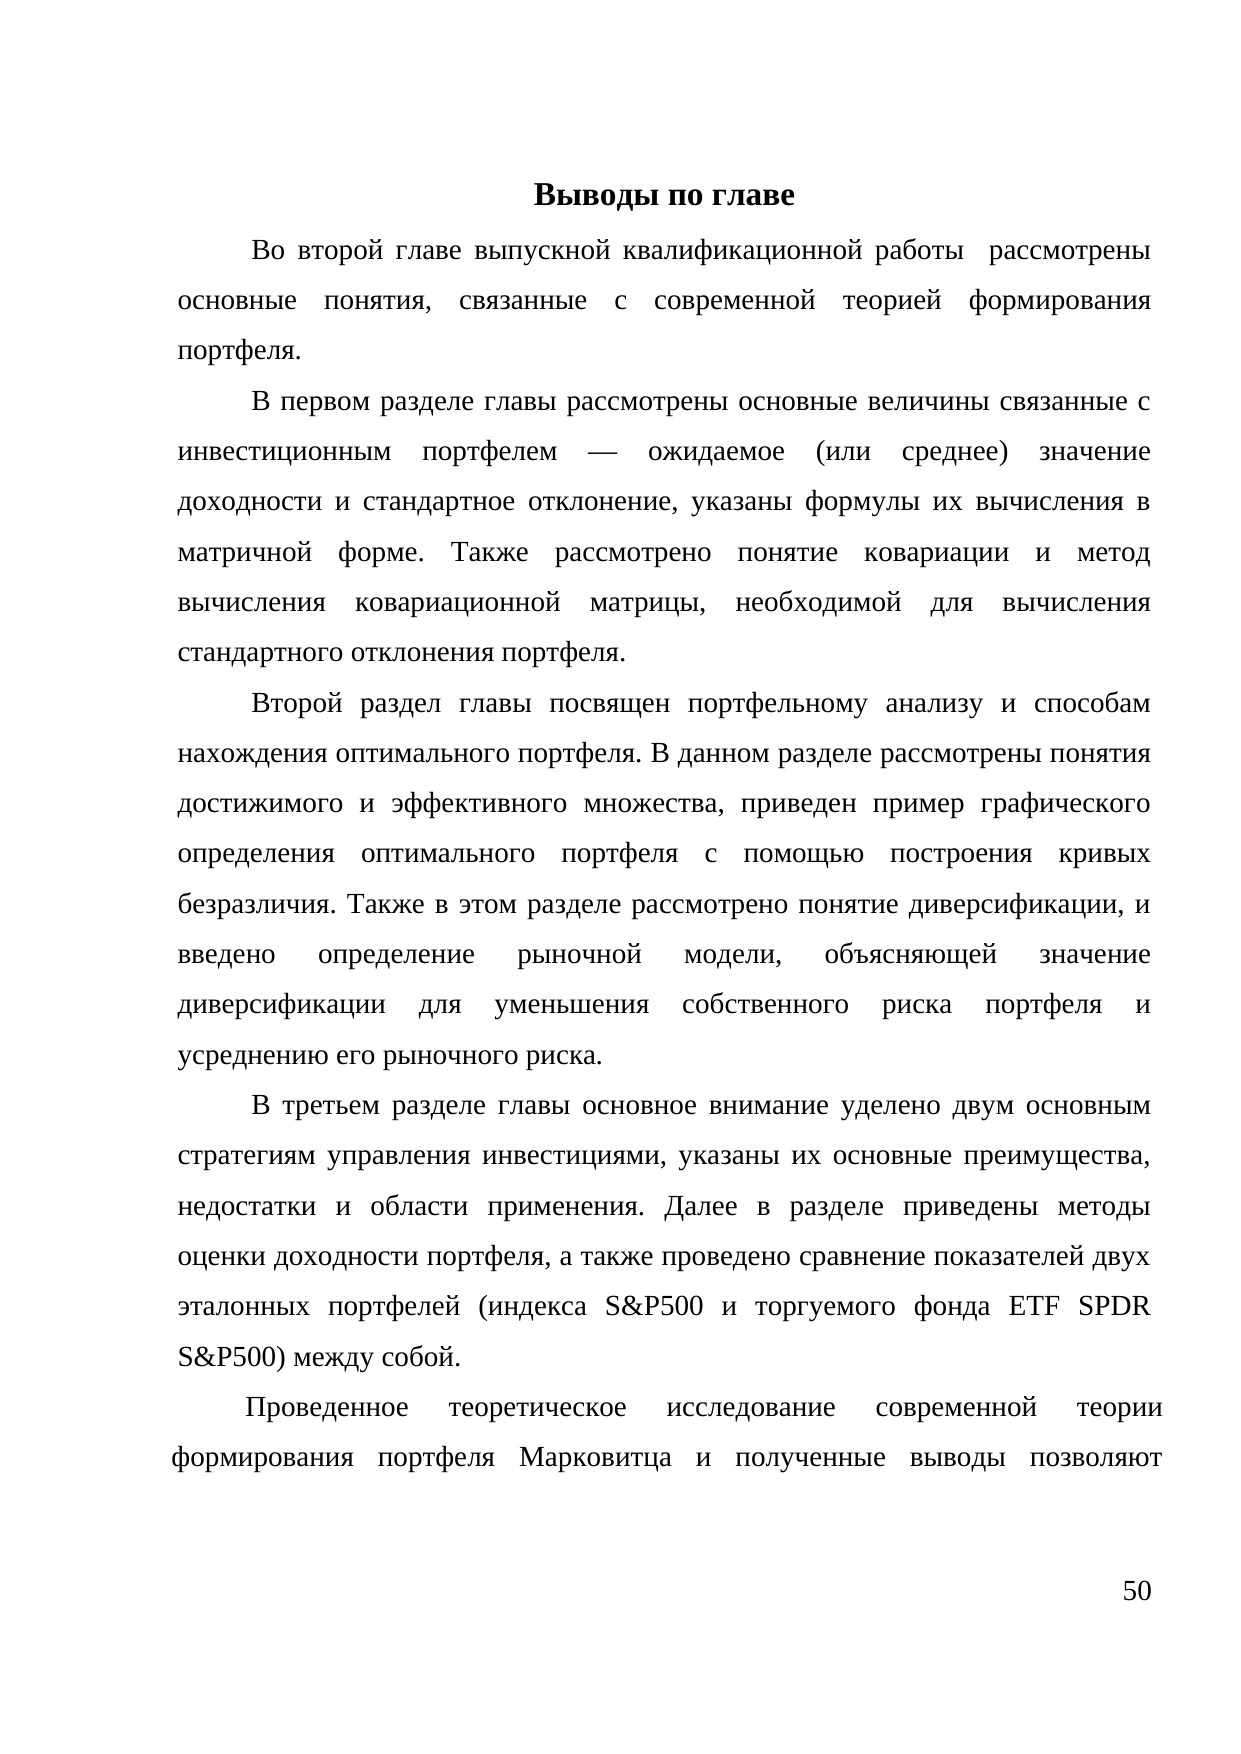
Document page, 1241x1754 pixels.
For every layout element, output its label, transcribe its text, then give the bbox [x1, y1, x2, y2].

text В третьем разделе главы основное внимание уделено двум основным стратегиям управления инвестициями, указаны их основные преимущества, недостатки и области применения. Далее в разделе приведены методы оценки доходности портфеля, а также проведено сравнение показателей двух эталонных портфелей (индекса S&P500 и торгуемого фонда ETF SPDR S&P500) между собой. [177, 1087, 1152, 1372]
text Второй раздел главы посвящен портфельному анализу и способам нахождения оптимального портфеля. В данном разделе рассмотрены понятия достижимого и эффективного множества, приведен пример графического определения оптимального портфеля с помощью построения кривых безразличия. Также в этом разделе рассмотрено понятие диверсификации, и введено определение рыночной модели, объясняющей значение диверсификации для уменьшения собственного риска портфеля и усреднению его рыночного риска. [177, 685, 1152, 1070]
text В первом разделе главы рассмотрены основные величины связанные с инвестиционным портфелем — ожидаемое (или среднее) значение доходности и стандартное отклонение, указаны формулы их вычисления в матричной форме. Также рассмотрено понятие ковариации и метод вычисления ковариационной матрицы, необходимой для вычисления стандартного отклонения портфеля. [177, 383, 1152, 668]
subtitle Выводы по главе [177, 174, 1152, 213]
text Во второй главе выпускной квалификационной работы рассмотрены основные понятия, связанные с современной теорией формирования портфеля. [177, 232, 1152, 366]
text Проведенное теоретическое исследование современной теории формирования портфеля Марковитца и полученные выводы позволяют [171, 1389, 1163, 1473]
